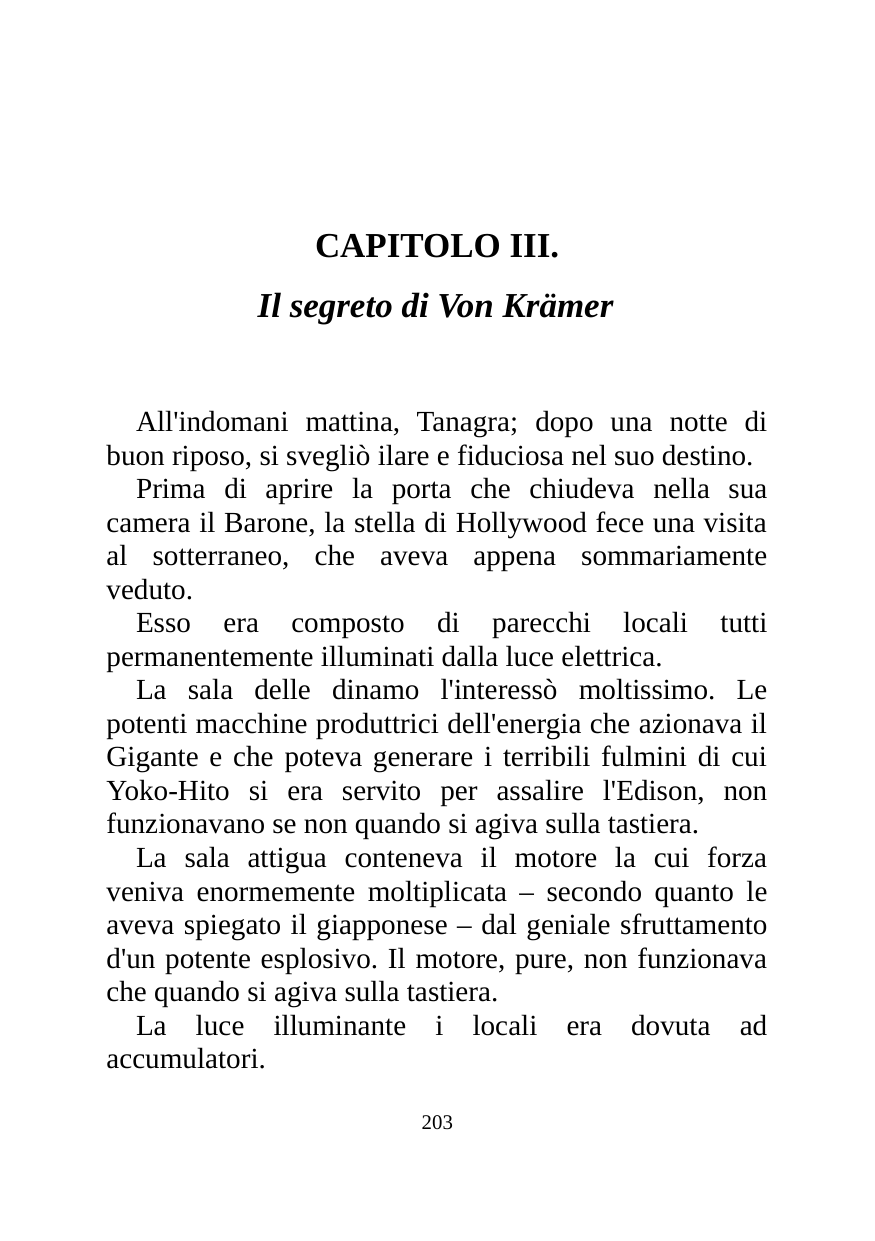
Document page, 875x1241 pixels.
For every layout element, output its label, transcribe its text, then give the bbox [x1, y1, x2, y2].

text Esso era composto di parecchi locali tutti permanentemente illuminati dalla luce elettrica. [106, 605, 768, 672]
text La sala attigua conteneva il motore la cui forza veniva enormemente moltiplicata – secondo quanto le aveva spiegato il giapponese – dal geniale sfruttamento d'un potente esplosivo. Il motore, pure, non funzionava che quando si agiva sulla tastiera. [106, 840, 768, 1008]
text La luce illuminante i locali era dovuta ad accumulatori. [106, 1008, 768, 1075]
text All'indomani mattina, Tanagra; dopo una notte di buon riposo, si svegliò ilare e fiduciosa nel suo destino. [106, 404, 768, 471]
subtitle CAPITOLO III. Il segreto di Von Krämer [106, 224, 768, 325]
text Prima di aprire la porta che chiudeva nella sua camera il Barone, la stella di Hollywood fece una visita al sotterraneo, che aveva appena sommariamente veduto. [106, 471, 768, 605]
text La sala delle dinamo l'interessò moltissimo. Le potenti macchine produttrici dell'energia che azionava il Gigante e che poteva generare i terribili fulmini di cui Yoko-Hito si era servito per assalire l'Edison, non funzionavano se non quando si agiva sulla tastiera. [106, 672, 768, 840]
